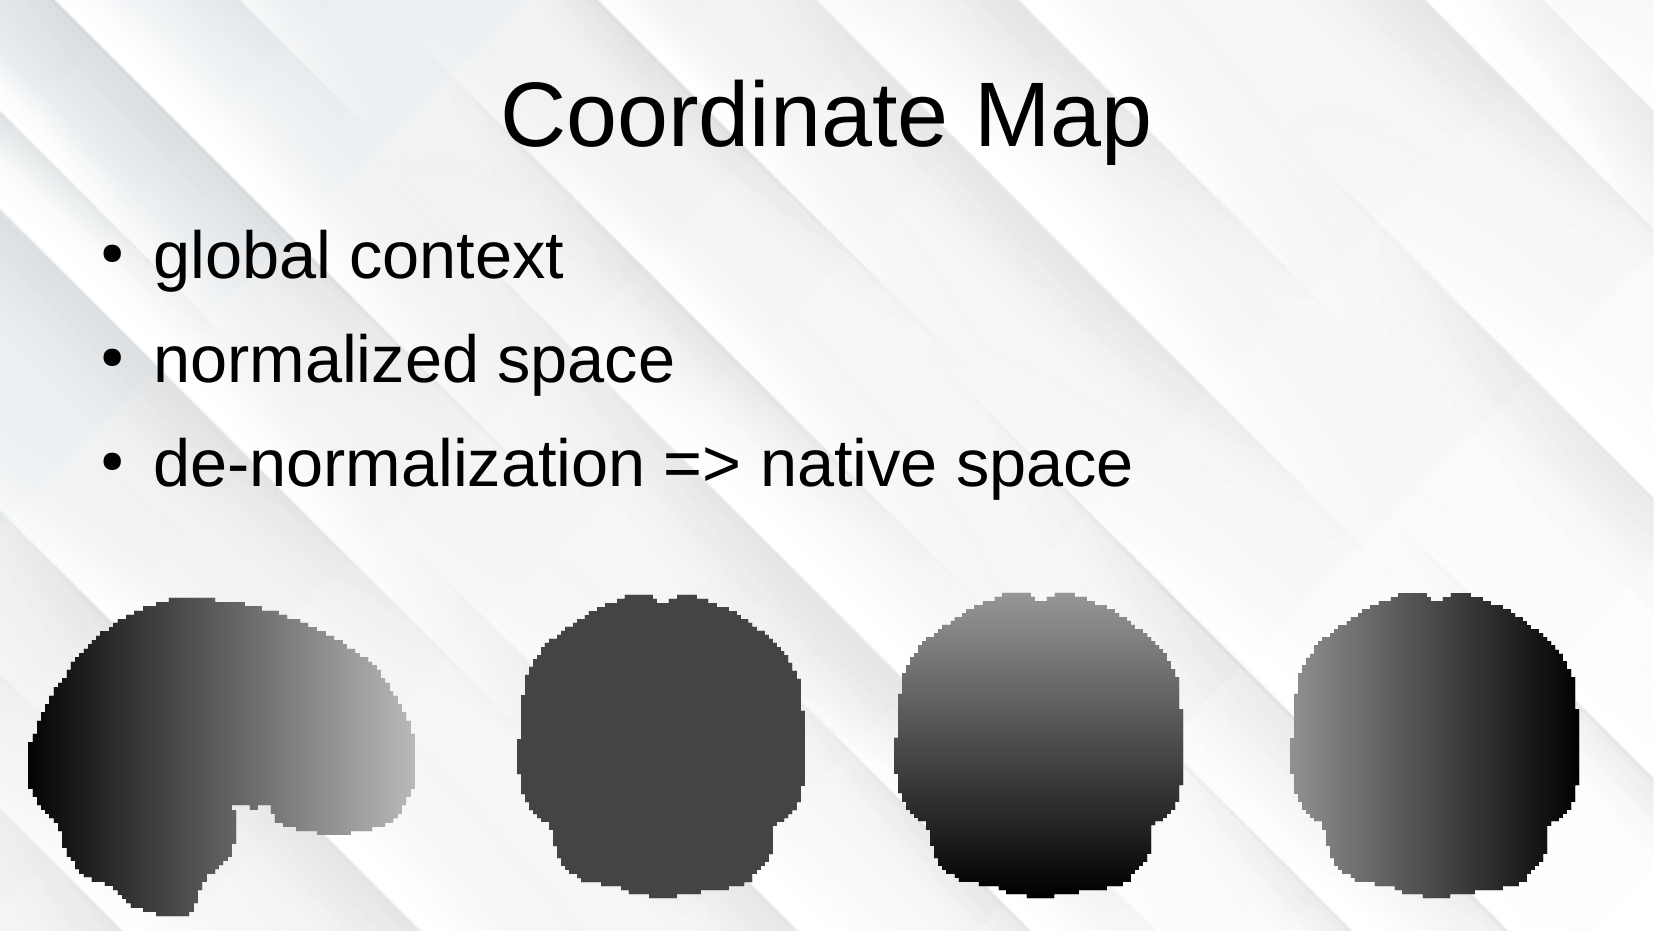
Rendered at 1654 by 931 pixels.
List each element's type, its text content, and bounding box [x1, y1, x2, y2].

list global context normalized space de-normalization => native space [82, 217, 1571, 758]
picture [0, 0, 1654, 931]
title Coordinate Map [82, 37, 1571, 193]
